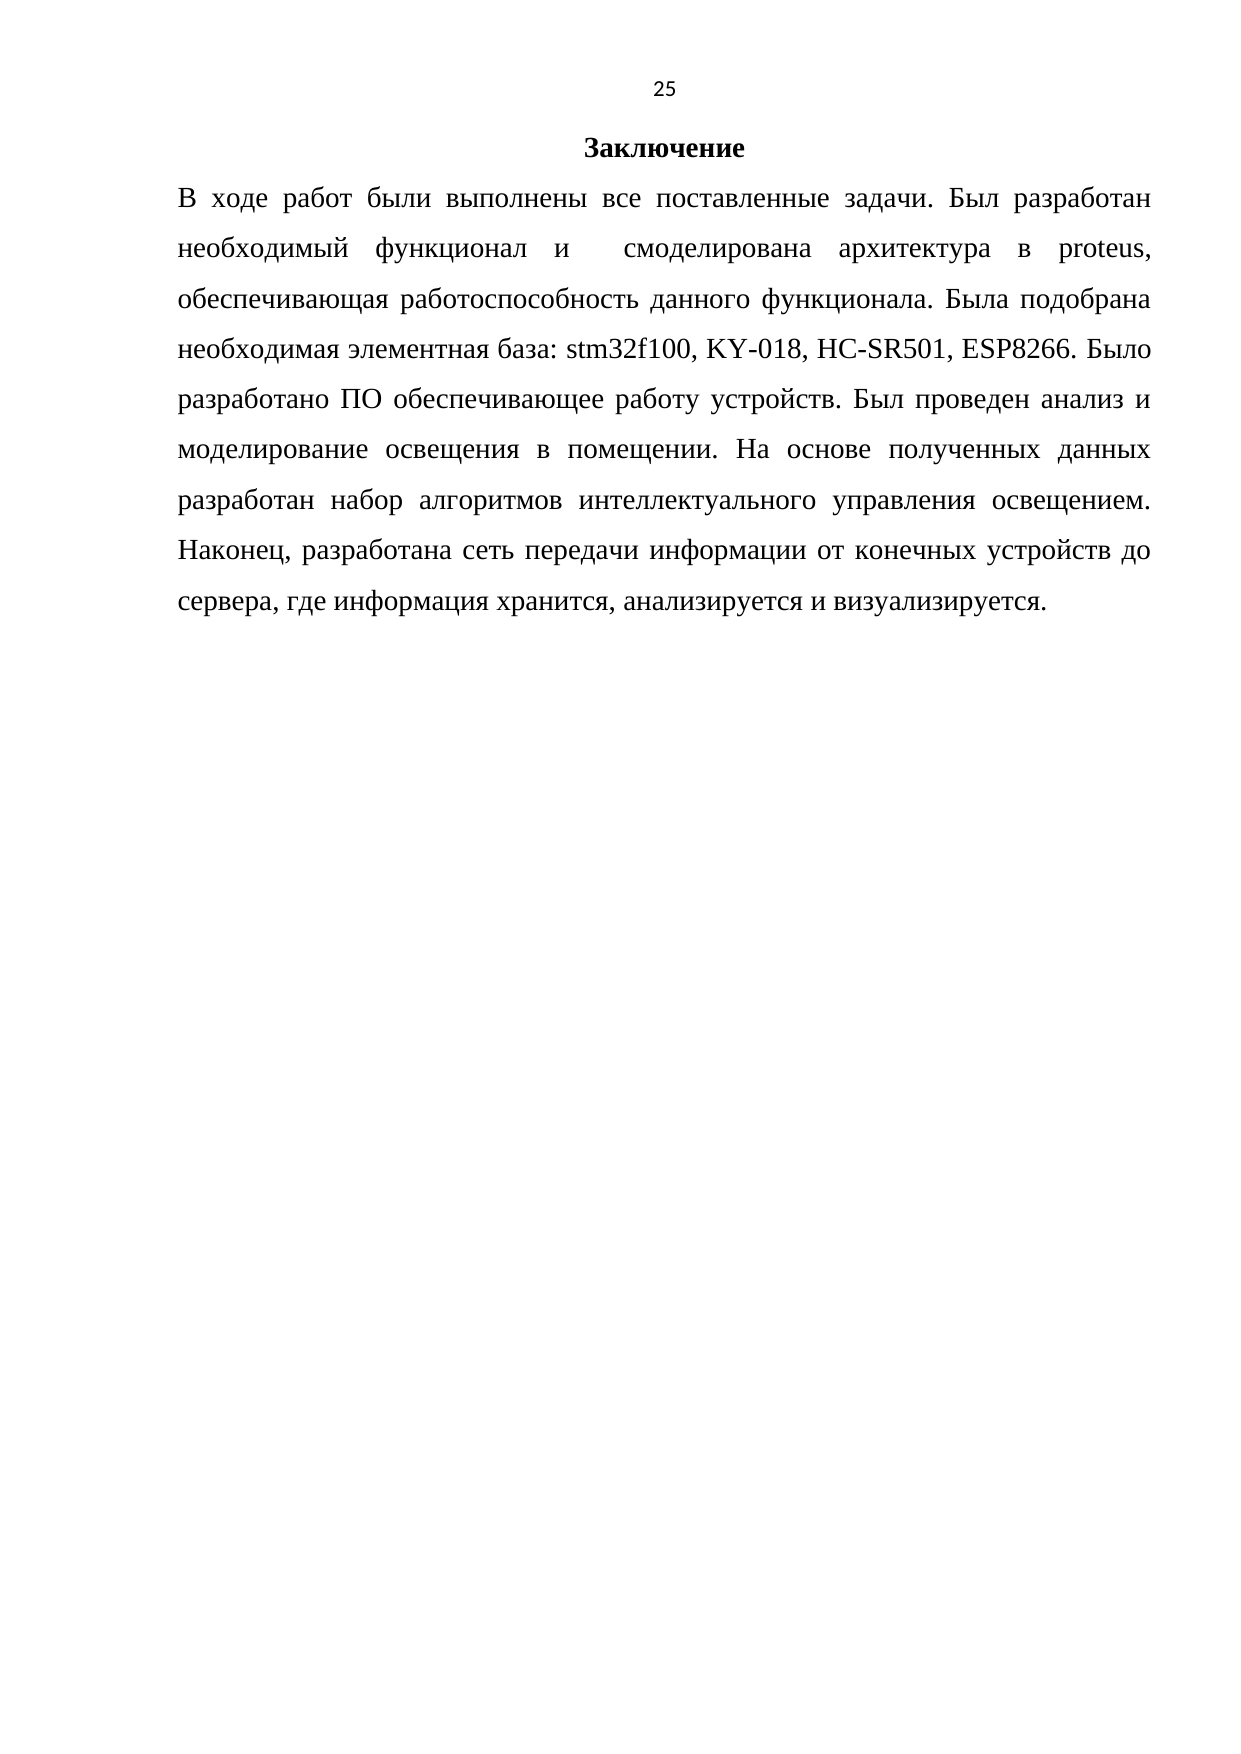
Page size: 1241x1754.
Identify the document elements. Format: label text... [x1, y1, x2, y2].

text Заключение [177, 130, 1152, 163]
text В ходе работ были выполнены все поставленные задачи. Был разработан необходимый функционал и смоделирована архитектура в proteus, обеспечивающая работоспособность данного функционала. Была подобрана необходимая элементная база: stm32f100, KY-018, HC-SR501, ESP8266. Было разработано ПО обеспечивающее работу устройств. Был проведен анализ и моделирование освещения в помещении. На основе полученных данных разработан набор алгоритмов интеллектуального управления освещением. Наконец, разработана сеть передачи информации от конечных устройств до сервера, где информация хранится, анализируется и визуализируется. [177, 180, 1152, 616]
